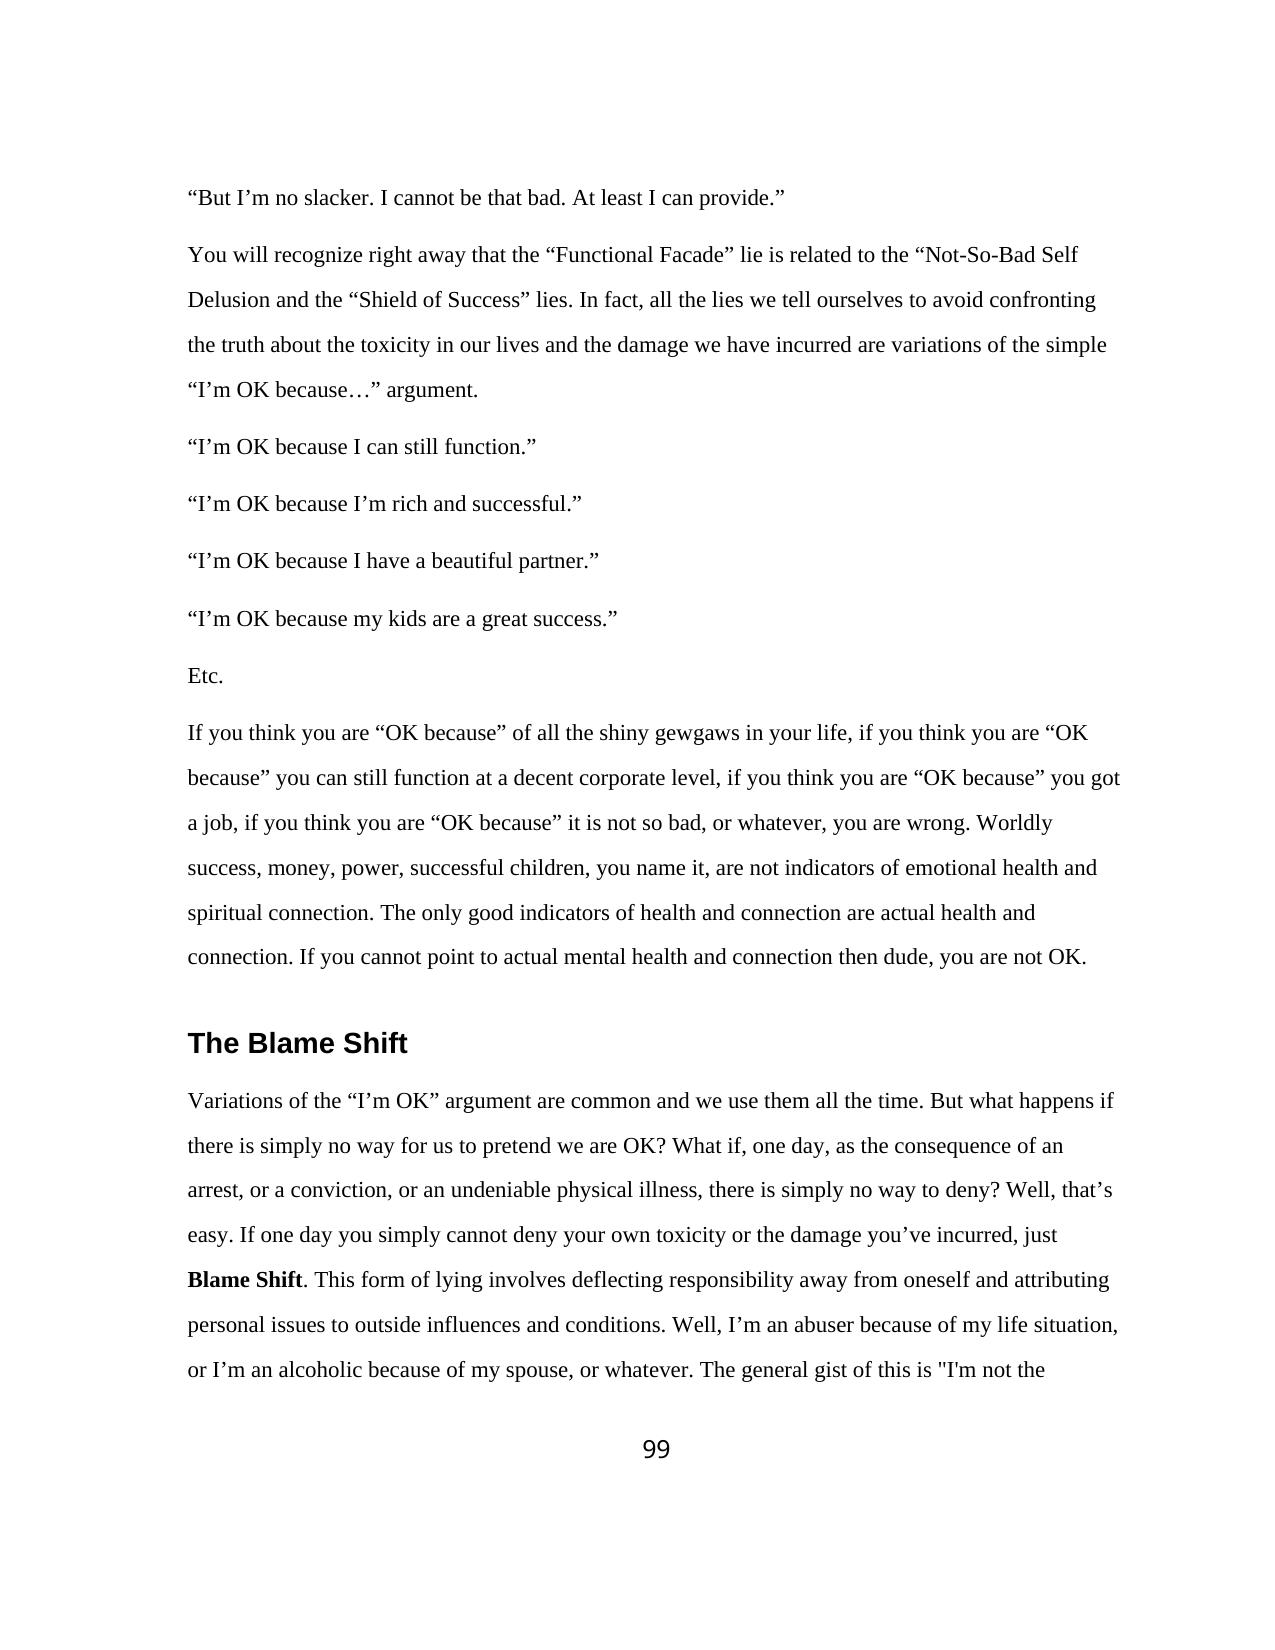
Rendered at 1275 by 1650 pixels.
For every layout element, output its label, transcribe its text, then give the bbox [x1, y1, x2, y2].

text “I’m OK because I’m rich and successful.” [187, 490, 1125, 517]
text “But I’m no slacker. I cannot be that bad. At least I can provide.” [187, 184, 1125, 210]
text “I’m OK because I have a beautiful partner.” [187, 548, 1125, 574]
text You will recognize right away that the “Functional Facade” lie is related to the “Not-So-Bad Self Delusion and the “Shield of Success” lies. In fact, all the lies we tell ourselves to avoid confronting the truth about the toxicity in our lives and the damage we have incurred are variations of the simple “I’m OK because…” argument. [187, 241, 1125, 402]
text Etc. [187, 662, 1125, 688]
text “I’m OK because I can still function.” [187, 433, 1125, 459]
text “I’m OK because my kids are a great success.” [187, 605, 1125, 631]
text If you think you are “OK because” of all the shiny gewgaws in your life, if you think you are “OK because” you can still function at a decent corporate level, if you think you are “OK because” you got a job, if you think you are “OK because” it is not so bad, or whatever, you are wrong. Worldly success, money, power, successful children, you name it, are not indicators of emotional health and spiritual connection. The only good indicators of health and connection are actual health and connection. If you cannot point to actual mental health and connection then dude, you are not OK. [187, 719, 1125, 970]
text Variations of the “I’m OK” argument are common and we use them all the time. But what happens if there is simply no way for us to pretend we are OK? What if, one day, as the consequence of an arrest, or a conviction, or an undeniable physical illness, there is simply no way to deny? Well, that’s easy. If one day you simply cannot deny your own toxicity or the damage you’ve incurred, just Blame Shift. This form of lying involves deflecting responsibility away from oneself and attributing personal issues to outside influences and conditions. Well, I’m an abuser because of my life situation, or I’m an alcoholic because of my spouse, or whatever. The general gist of this is "I'm not the [187, 1087, 1125, 1382]
subtitle The Blame Shift [187, 1026, 1125, 1059]
